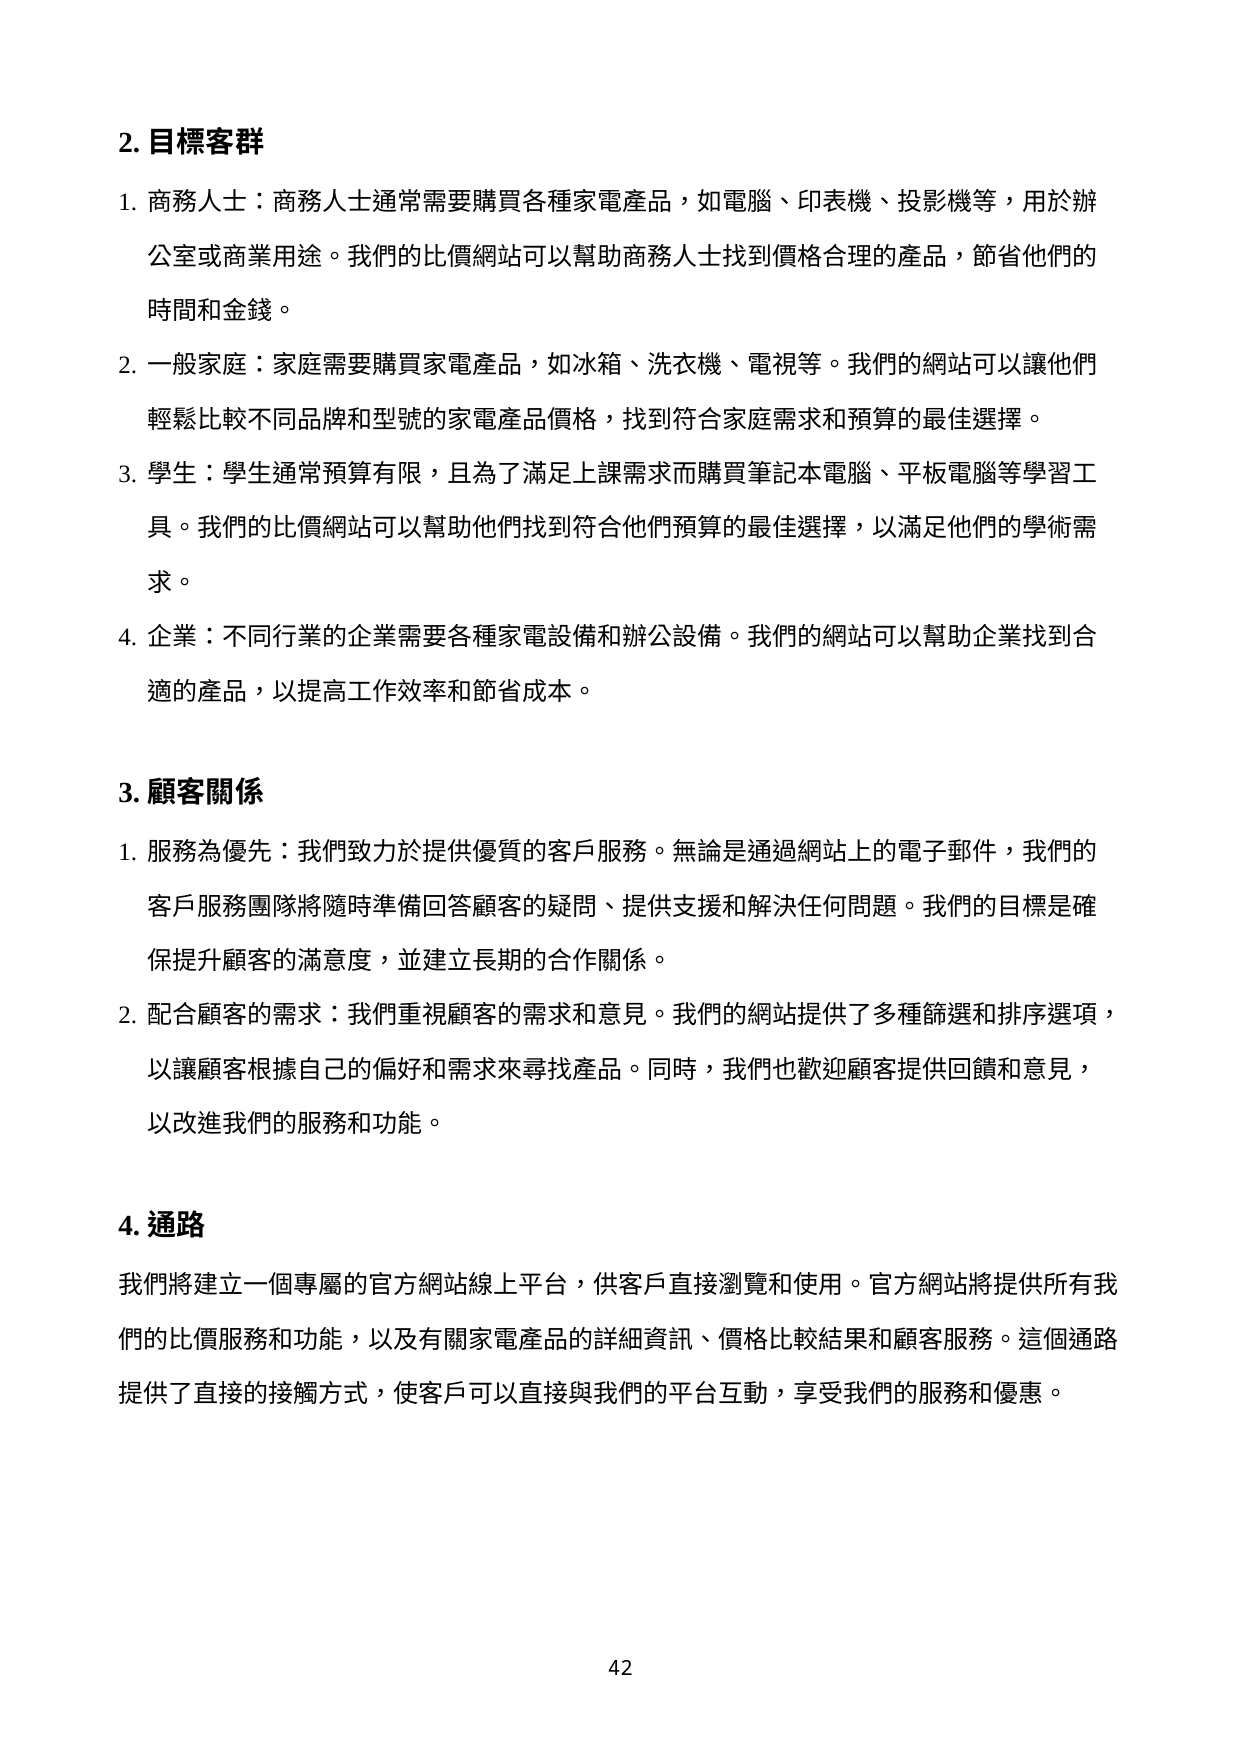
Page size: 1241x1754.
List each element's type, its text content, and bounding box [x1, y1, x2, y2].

text 3. 顧客關係 [118, 768, 1122, 811]
list 配合顧客的需求：我們重視顧客的需求和意見。我們的網站提供了多種篩選和排序選項，以讓顧客根據自己的偏好和需求來尋找產品。同時，我們也歡迎顧客提供回饋和意見，以改進我們的服務和功能。 [118, 995, 1122, 1140]
list 一般家庭：家庭需要購買家電產品，如冰箱、洗衣機、電視等。我們的網站可以讓他們輕鬆比較不同品牌和型號的家電產品價格，找到符合家庭需求和預算的最佳選擇。 [118, 345, 1122, 435]
text 我們將建立一個專屬的官方網站線上平台，供客戶直接瀏覽和使用。官方網站將提供所有我們的比價服務和功能，以及有關家電產品的詳細資訊、價格比較結果和顧客服務。這個通路提供了直接的接觸方式，使客戶可以直接與我們的平台互動，享受我們的服務和優惠。 [118, 1265, 1122, 1410]
text 2. 目標客群 [118, 118, 1122, 160]
list 企業：不同行業的企業需要各種家電設備和辦公設備。我們的網站可以幫助企業找到合適的產品，以提高工作效率和節省成本。 [118, 617, 1122, 707]
list 學生：學生通常預算有限，且為了滿足上課需求而購買筆記本電腦、平板電腦等學習工具。我們的比價網站可以幫助他們找到符合他們預算的最佳選擇，以滿足他們的學術需求。 [118, 453, 1122, 598]
list 商務人士：商務人士通常需要購買各種家電產品，如電腦、印表機、投影機等，用於辦公室或商業用途。我們的比價網站可以幫助商務人士找到價格合理的產品，節省他們的時間和金錢。 [118, 182, 1122, 327]
list 服務為優先：我們致力於提供優質的客戶服務。無論是通過網站上的電子郵件，我們的客戶服務團隊將隨時準備回答顧客的疑問、提供支援和解決任何問題。我們的目標是確保提升顧客的滿意度，並建立長期的合作關係。 [118, 832, 1122, 977]
text 4. 通路 [118, 1201, 1122, 1243]
